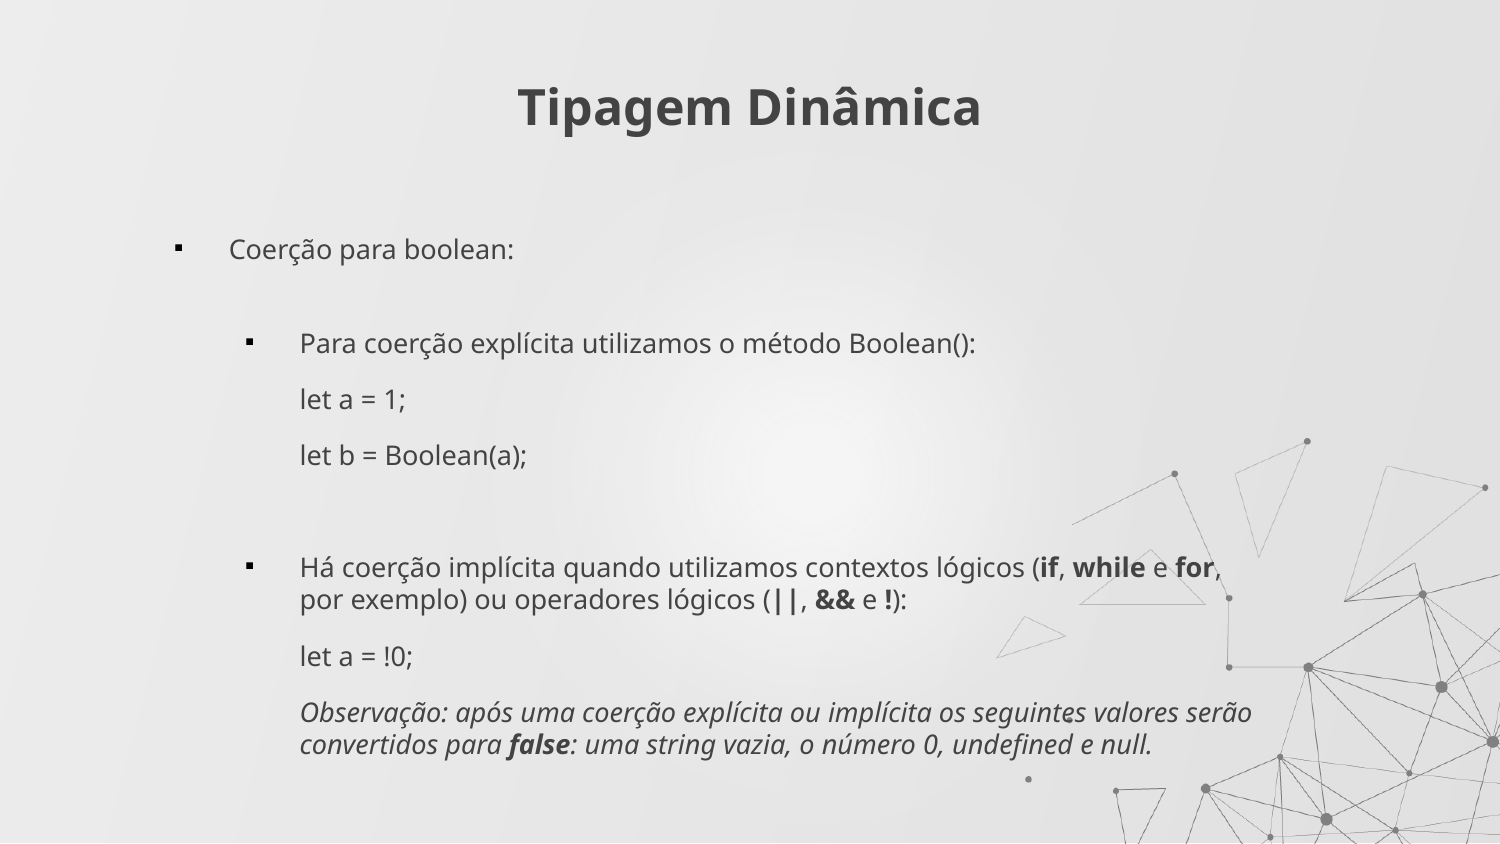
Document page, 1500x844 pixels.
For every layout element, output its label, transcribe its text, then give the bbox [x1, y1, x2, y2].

picture [0, 0, 1500, 844]
title Tipagem Dinâmica [60, 60, 1441, 216]
list Coerção para boolean: Para coerção explícita utilizamos o método Boolean(): let a = 1; let b = Boolean(a); Há coerção implícita quando utilizamos contextos lógicos (if, while e for, por exemplo) ou operadores lógicos (||, && e !): let a = !0; Observação: após uma coerção explícita ou implícita os seguintes valores serão convertidos para false: uma string vazia, o número 0, undefined e null. [142, 216, 1278, 455]
